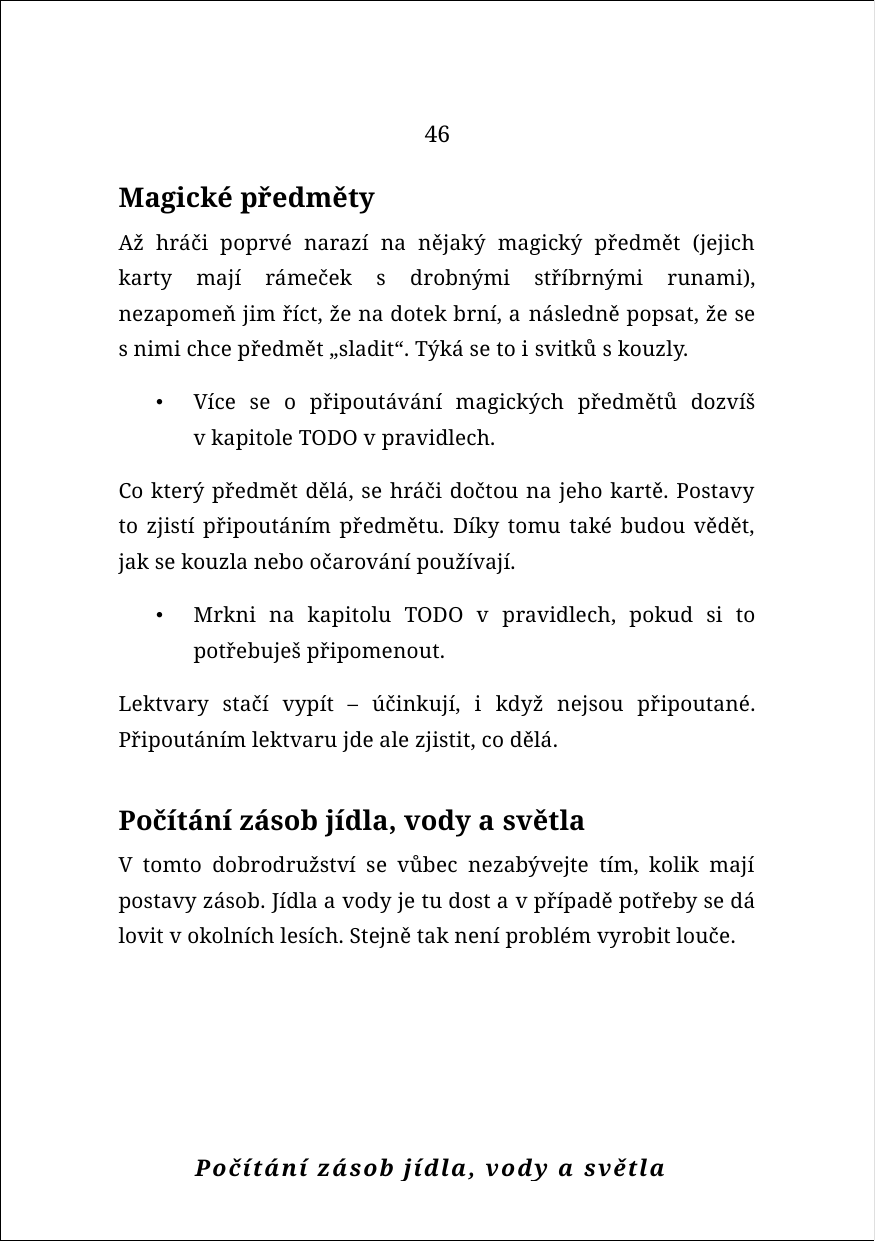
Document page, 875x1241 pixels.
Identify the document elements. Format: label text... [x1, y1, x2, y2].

subtitle Počítání zásob jídla, vody a⁠ světla [118, 802, 756, 838]
list Mrkni na kapitolu TODO v⁠ pravidlech, pokud si to potřebuješ připomenout. [156, 600, 756, 664]
text Lektvary stačí vypít – účinkují, i⁠ když nejsou připoutané. Připoutáním lektvaru jde ale zjistit, co dělá. [118, 689, 756, 753]
list Více se o⁠ připoutávání magických předmětů dozvíš v⁠ kapitole TODO v⁠ pravidlech. [156, 387, 756, 451]
text V⁠ tomto dobrodružství se vůbec nezabývejte tím, kolik mají postavy zásob. Jídla a⁠ vody je tu dost a⁠ v⁠ případě potřeby se dá lovit v⁠ okolních lesích. Stejně tak není problém vyrobit louče. [118, 850, 756, 950]
text Až hráči poprvé narazí na nějaký magický předmět (jejich karty mají rámeček s⁠ drobnými stříbrnými runami), nezapomeň jim říct, že na dotek brní, a⁠ následně popsat, že se s⁠ nimi chce předmět „sladit“. Týká se to i⁠ svitků s⁠ kouzly. [118, 228, 756, 363]
subtitle Magické předměty [118, 179, 756, 216]
text Co který předmět dělá, se hráči dočtou na jeho kartě. Postavy to zjistí připoutáním předmětu. Díky tomu také budou vědět, jak se kouzla nebo očarování používají. [118, 476, 756, 576]
